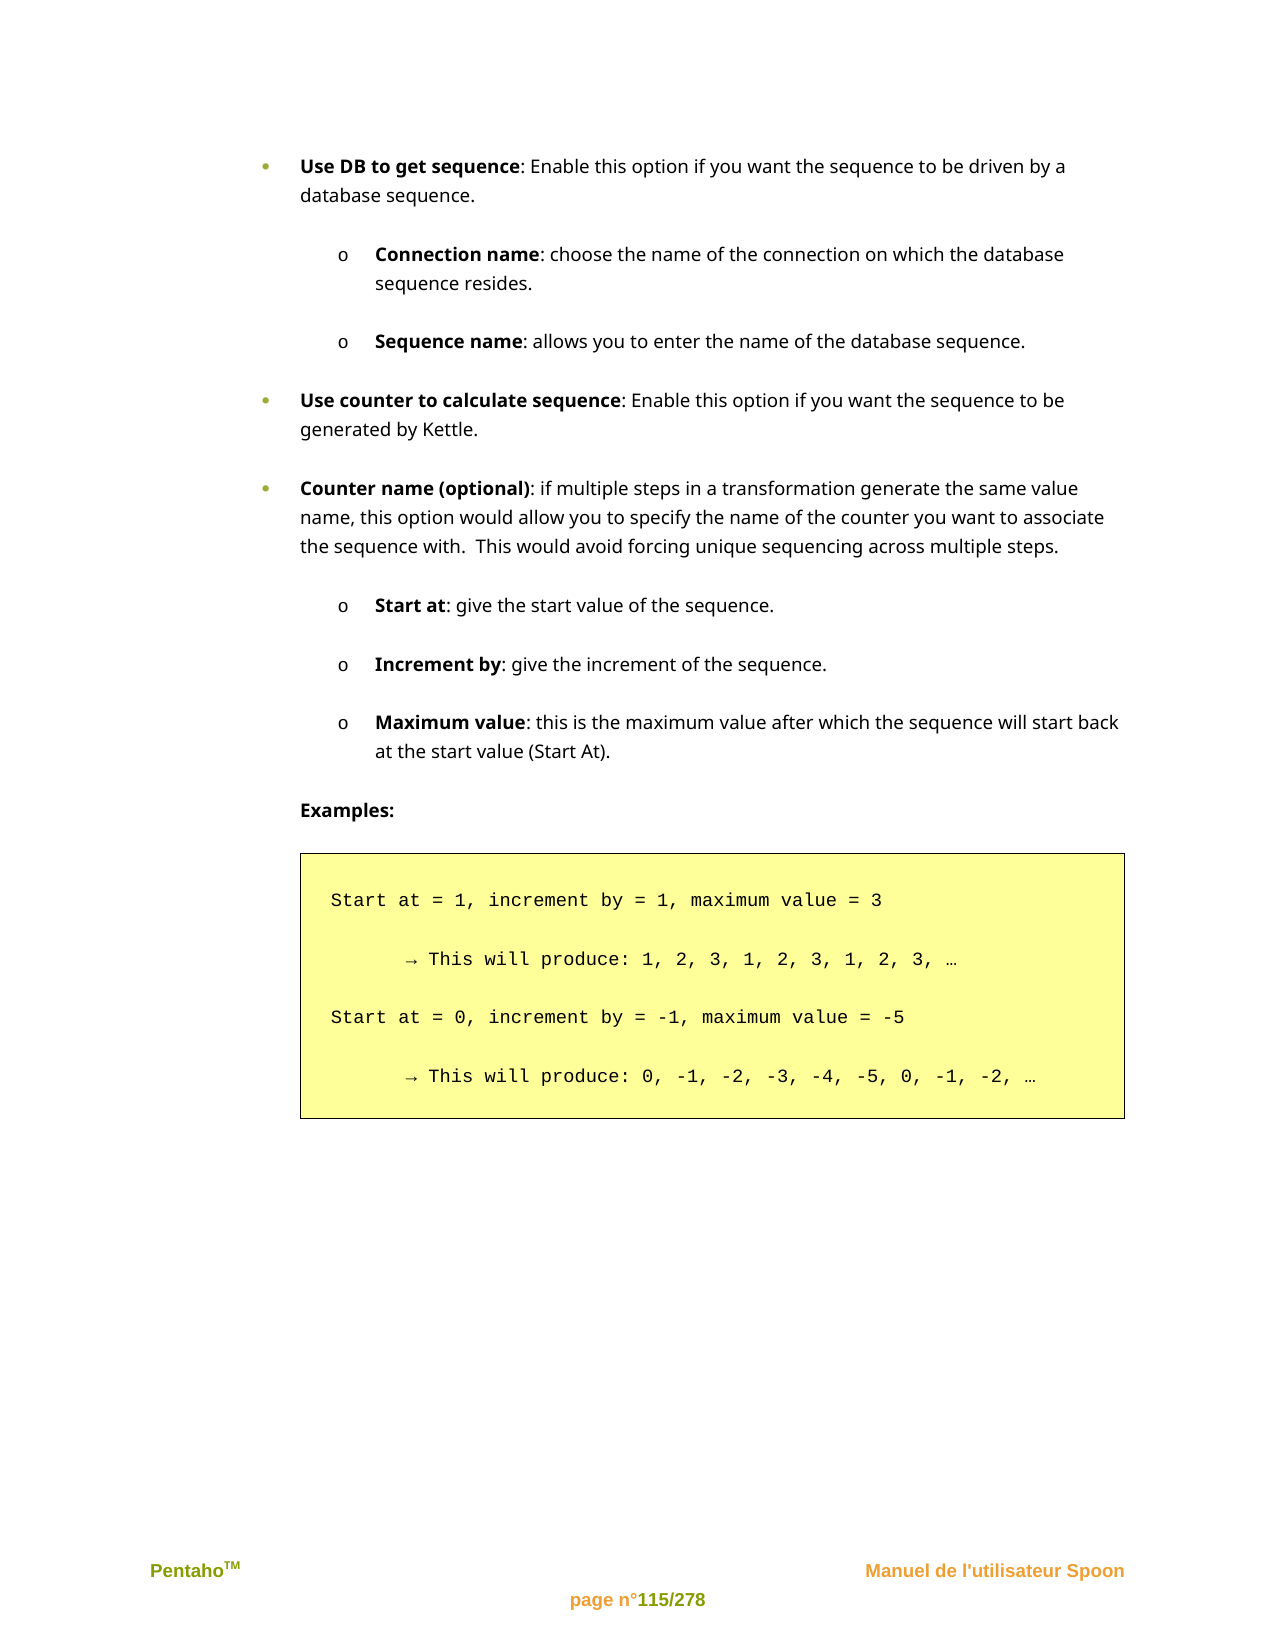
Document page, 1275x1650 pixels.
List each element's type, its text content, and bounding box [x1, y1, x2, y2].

list Start at: give the start value of the sequence. [337, 589, 1125, 618]
list Use counter to calculate sequence: Enable this option if you want the sequence to be generated by Kettle. [262, 384, 1125, 443]
text Examples: [225, 794, 1125, 823]
text Start at = 0, increment by = -1, maximum value = -5 [301, 970, 1124, 1029]
list Sequence name: allows you to enter the name of the database sequence. [337, 326, 1125, 355]
list Maximum value: this is the maximum value after which the sequence will start back at the start value (Start At). [337, 706, 1125, 765]
text Start at = 1, increment by = 1, maximum value = 3 [301, 854, 1124, 911]
list Use DB to get sequence: Enable this option if you want the sequence to be driven by a database sequence. [262, 150, 1125, 208]
list Counter name (optional): if multiple steps in a transformation generate the same value name, this option would allow you to specify the name of the counter you want to associate the sequence with. This would avoid forcing unique sequencing across multiple steps. [262, 472, 1125, 559]
list Increment by: give the increment of the sequence. [337, 648, 1125, 677]
list Connection name: choose the name of the connection on which the database sequence resides. [337, 238, 1125, 296]
text → This will produce: 0, -1, -2, -3, -4, -5, 0, -1, -2, … [301, 1029, 1124, 1118]
text → This will produce: 1, 2, 3, 1, 2, 3, 1, 2, 3, … [301, 911, 1124, 970]
